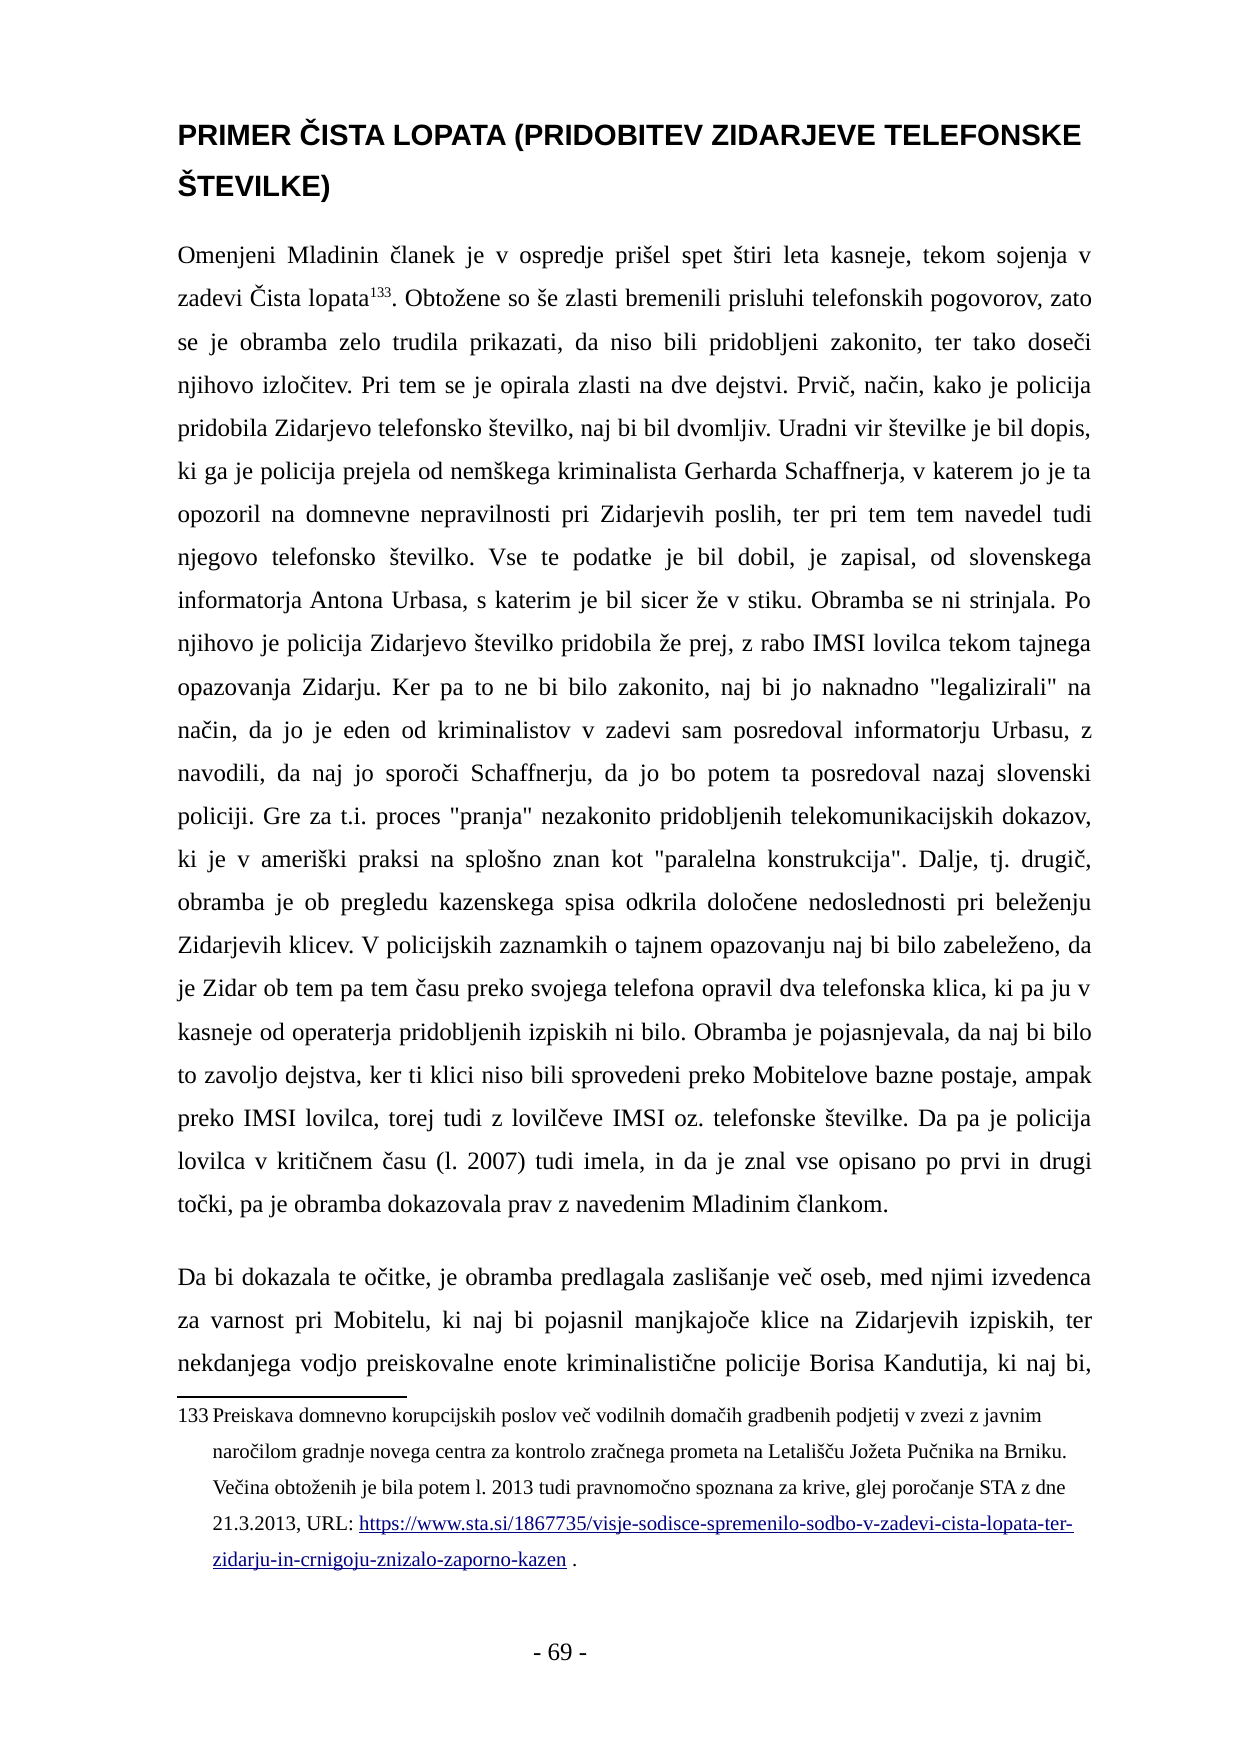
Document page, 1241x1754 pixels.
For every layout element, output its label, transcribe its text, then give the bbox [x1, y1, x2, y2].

text Da bi dokazala te očitke, je obramba predlagala zaslišanje več oseb, med njimi izvedenca za varnost pri Mobitelu, ki naj bi pojasnil manjkajoče klice na Zidarjevih izpiskih, ter nekdanjega vodjo preiskovalne enote kriminalistične policije Borisa Kandutija, ki naj bi, [177, 1262, 1093, 1377]
text Omenjeni Mladinin članek je v ospredje prišel spet štiri leta kasneje, tekom sojenja v zadevi Čista lopata. Obtožene so še zlasti bremenili prisluhi telefonskih pogovorov, zato se je obramba zelo trudila prikazati, da niso bili pridobljeni zakonito, ter tako doseči njihovo izločitev. Pri tem se je opirala zlasti na dve dejstvi. Prvič, način, kako je policija pridobila Zidarjevo telefonsko številko, naj bi bil dvomljiv. Uradni vir številke je bil dopis, ki ga je policija prejela od nemškega kriminalista Gerharda Schaffnerja, v katerem jo je ta opozoril na domnevne nepravilnosti pri Zidarjevih poslih, ter pri tem tem navedel tudi njegovo telefonsko številko. Vse te podatke je bil dobil, je zapisal, od slovenskega informatorja Antona Urbasa, s katerim je bil sicer že v stiku. Obramba se ni strinjala. Po njihovo je policija Zidarjevo številko pridobila že prej, z rabo IMSI lovilca tekom tajnega opazovanja Zidarju. Ker pa to ne bi bilo zakonito, naj bi jo naknadno "legalizirali" na način, da jo je eden od kriminalistov v zadevi sam posredoval informatorju Urbasu, z navodili, da naj jo sporoči Schaffnerju, da jo bo potem ta posredoval nazaj slovenski policiji. Gre za t.i. proces "pranja" nezakonito pridobljenih telekomunikacijskih dokazov, ki je v ameriški praksi na splošno znan kot "paralelna konstrukcija". Dalje, tj. drugič, obramba je ob pregledu kazenskega spisa odkrila določene nedoslednosti pri beleženju Zidarjevih klicev. V policijskih zaznamkih o tajnem opazovanju naj bi bilo zabeleženo, da je Zidar ob tem pa tem času preko svojega telefona opravil dva telefonska klica, ki pa ju v kasneje od operaterja pridobljenih izpiskih ni bilo. Obramba je pojasnjevala, da naj bi bilo to zavoljo dejstva, ker ti klici niso bili sprovedeni preko Mobitelove bazne postaje, ampak preko IMSI lovilca, torej tudi z lovilčeve IMSI oz. telefonske številke. Da pa je policija lovilca v kritičnem času (l. 2007) tudi imela, in da je znal vse opisano po prvi in drugi točki, pa je obramba dokazovala prav z navedenim Mladinim člankom. [177, 240, 1093, 1218]
subtitle Primer Čista Lopata (pridobitev Zidarjeve telefonske številke) [177, 118, 1093, 202]
text Preiskava domnevno korupcijskih poslov več vodilnih domačih gradbenih podjetij v zvezi z javnim naročilom gradnje novega centra za kontrolo zračnega prometa na Letališču Jožeta Pučnika na Brniku. Večina obtoženih je bila potem l. 2013 tudi pravnomočno spoznana za krive, glej poročanje STA z dne 21.3.2013, URL: https://www.sta.si/1867735/visje-sodisce-spremenilo-sodbo-v-zadevi-cista-lopata-ter-zidarju-in-crnigoju-znizalo-zaporno-kazen . [177, 1403, 1093, 1571]
